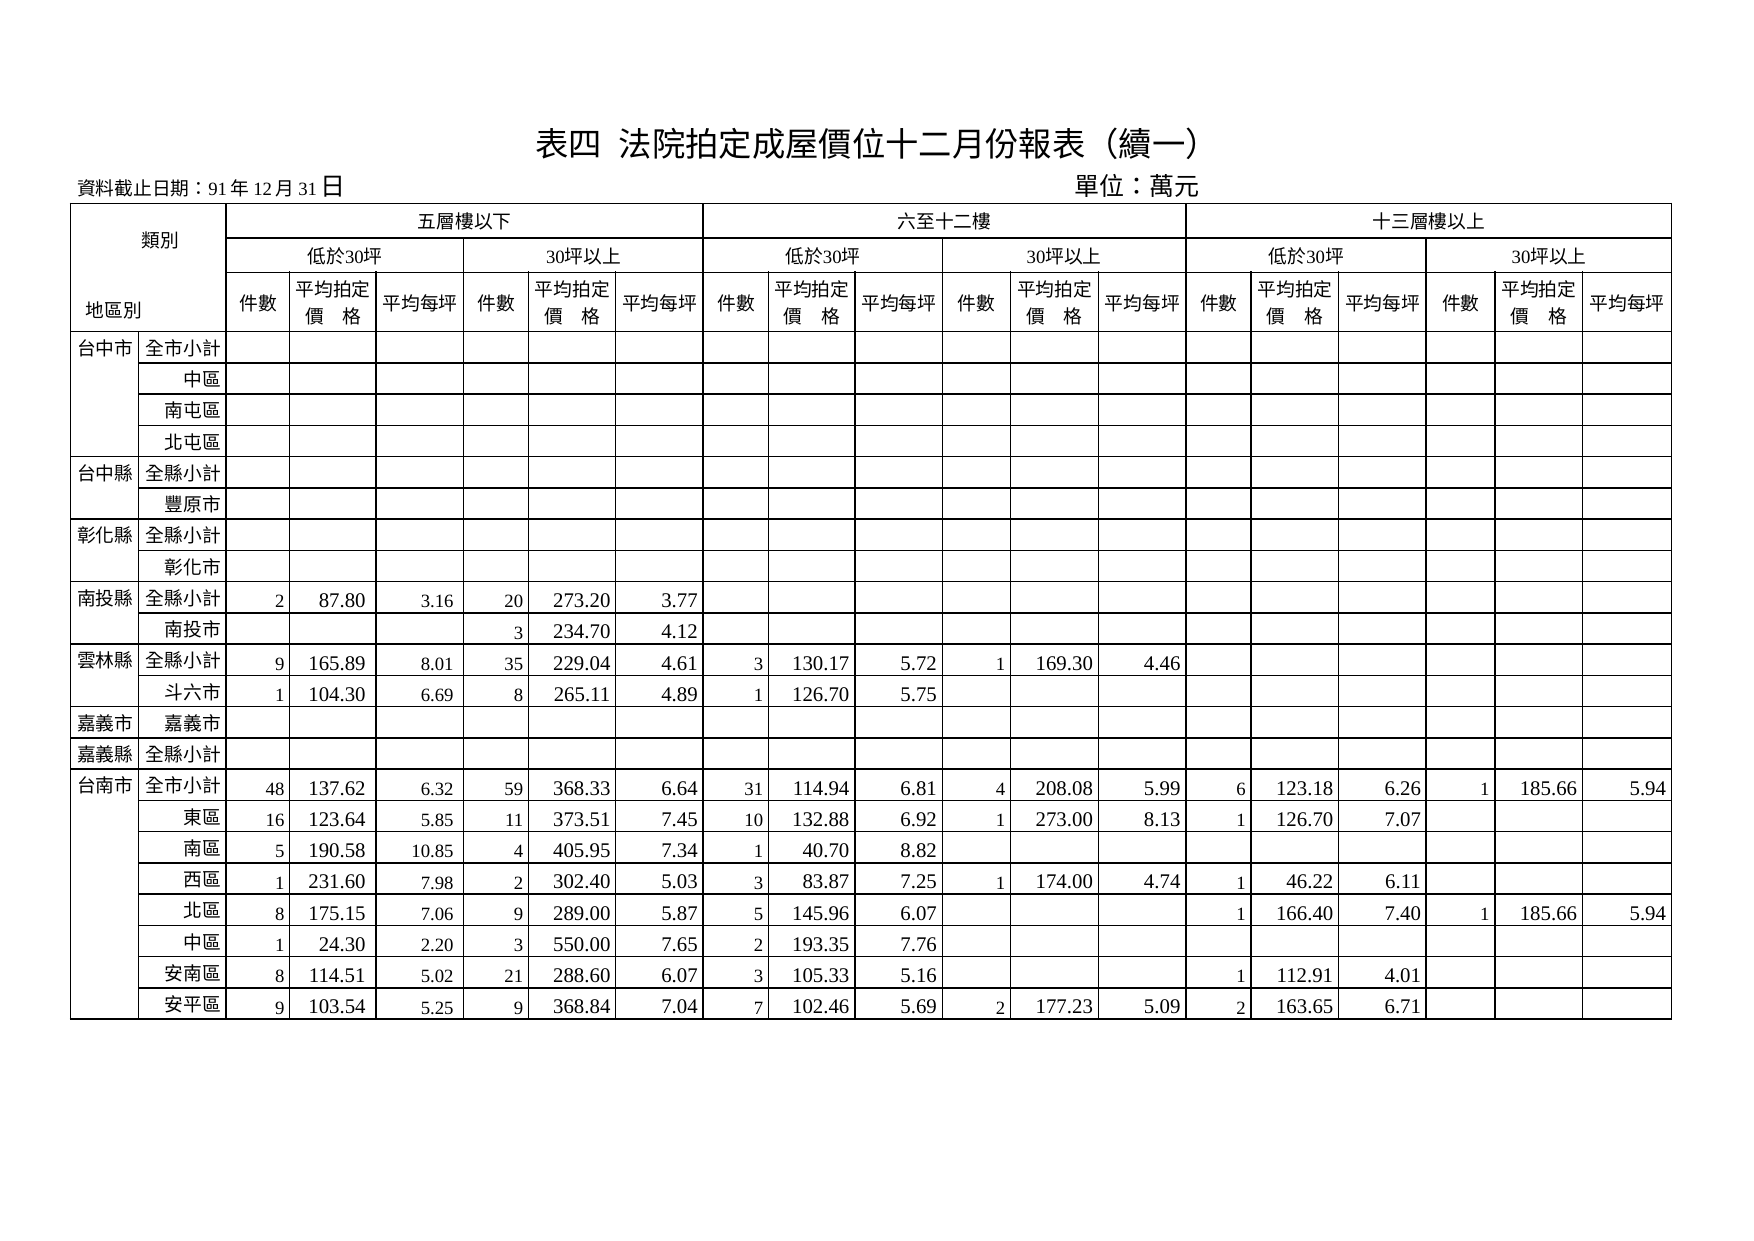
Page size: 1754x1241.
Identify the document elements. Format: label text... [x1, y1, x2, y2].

table_cell [1099, 426, 1185, 456]
table_cell [1339, 551, 1425, 581]
table_cell 126.70 [769, 676, 854, 706]
table_cell [1583, 520, 1671, 549]
table_cell [464, 520, 528, 549]
table_cell [1583, 957, 1671, 987]
table_cell [1011, 520, 1098, 549]
table_cell [1187, 645, 1250, 674]
table_cell 4.01 [1339, 957, 1425, 987]
table_cell [1496, 926, 1582, 956]
table_header 五層樓以下 [227, 204, 702, 237]
table_cell [704, 332, 768, 362]
table_cell [769, 364, 854, 393]
table_cell [1099, 957, 1185, 987]
table_cell [1427, 989, 1494, 1018]
table_cell 4.61 [616, 645, 702, 674]
table_cell 7.45 [616, 801, 702, 831]
table_cell 平均拍定價 格 [1496, 273, 1582, 331]
table_cell [1187, 520, 1250, 549]
table_cell [377, 614, 463, 643]
table_cell [1187, 426, 1250, 456]
table_cell [704, 582, 768, 612]
table_cell [1496, 645, 1582, 674]
table_cell [856, 614, 942, 643]
table_cell 1 [1187, 801, 1250, 831]
table_cell 112.91 [1252, 957, 1338, 987]
table_cell [227, 551, 289, 581]
table_cell 嘉義市 [139, 707, 225, 737]
table_cell 163.65 [1252, 989, 1338, 1018]
table_cell 185.66 [1496, 770, 1582, 799]
table_cell 3 [704, 957, 768, 987]
table_cell [1339, 582, 1425, 612]
table_cell 西區 [139, 864, 225, 893]
table_cell [943, 676, 1010, 706]
table_cell 30坪以上 [1427, 239, 1671, 271]
table_cell 1 [1427, 770, 1494, 799]
table_cell [1427, 864, 1494, 893]
table_cell [943, 832, 1010, 862]
table_cell [1427, 489, 1494, 518]
table_cell [1339, 707, 1425, 737]
table_header 類別 地區別 [71, 204, 225, 331]
table_cell [1583, 457, 1671, 487]
table_cell [1583, 395, 1671, 424]
table_cell 平均每坪 [856, 273, 942, 331]
table_cell [377, 551, 463, 581]
table_cell [290, 614, 375, 643]
table_cell [856, 332, 942, 362]
table_cell [1099, 676, 1185, 706]
table_cell [464, 707, 528, 737]
table_cell [290, 364, 375, 393]
table_cell 全縣小計 [139, 520, 225, 549]
table_cell [1496, 707, 1582, 737]
table_cell [290, 551, 375, 581]
table_cell 123.64 [290, 801, 375, 831]
table_cell [227, 457, 289, 487]
table_cell [1099, 707, 1185, 737]
table_cell [769, 614, 854, 643]
table_cell 2 [227, 582, 289, 612]
table_cell [1187, 457, 1250, 487]
table_cell 1 [943, 645, 1010, 674]
table_cell [529, 364, 615, 393]
table_cell [1187, 364, 1250, 393]
table_cell [377, 395, 463, 424]
table_cell [1583, 489, 1671, 518]
table_cell [1011, 395, 1098, 424]
table_cell 208.08 [1011, 770, 1098, 799]
table_cell 8.82 [856, 832, 942, 862]
table_cell [1252, 395, 1338, 424]
table_cell [943, 707, 1010, 737]
table_cell 9 [464, 895, 528, 924]
table_cell 35 [464, 645, 528, 674]
table_header 六至十二樓 [704, 204, 1185, 237]
table_cell 5.94 [1583, 770, 1671, 799]
table_cell [529, 332, 615, 362]
table_cell [227, 332, 289, 362]
table_cell 104.30 [290, 676, 375, 706]
table_cell 中區 [139, 926, 225, 956]
table_cell 273.00 [1011, 801, 1098, 831]
table_cell 6.07 [856, 895, 942, 924]
table_cell [464, 739, 528, 768]
table_cell [290, 707, 375, 737]
table_cell [856, 520, 942, 549]
table_cell [1496, 426, 1582, 456]
table_cell [1252, 426, 1338, 456]
table_cell 4.46 [1099, 645, 1185, 674]
table_cell [71, 956, 138, 987]
table_cell [704, 739, 768, 768]
table_cell [71, 893, 138, 924]
table_cell 9 [227, 989, 289, 1018]
table_cell 114.51 [290, 957, 375, 987]
table_cell 10.85 [377, 832, 463, 862]
table_cell [1427, 457, 1494, 487]
table_cell 5.03 [616, 864, 702, 893]
table_cell 21 [464, 957, 528, 987]
table_cell [1339, 364, 1425, 393]
table_cell 南區 [139, 832, 225, 862]
table_cell [464, 457, 528, 487]
table_cell 5.99 [1099, 770, 1185, 799]
table_cell [1583, 551, 1671, 581]
table_cell 83.87 [769, 864, 854, 893]
table_cell 台中縣 [71, 457, 138, 487]
table_cell 5.09 [1099, 989, 1185, 1018]
table_cell 全縣小計 [139, 645, 225, 674]
table_cell 平均拍定價 格 [1011, 273, 1098, 331]
table_cell 103.54 [290, 989, 375, 1018]
table_cell [1187, 676, 1250, 706]
table_cell [769, 489, 854, 518]
table_cell 6.64 [616, 770, 702, 799]
table_cell [71, 550, 138, 581]
table_cell [1011, 426, 1098, 456]
table_cell 289.00 [529, 895, 615, 924]
table_cell [1339, 489, 1425, 518]
table_cell [1339, 614, 1425, 643]
table_cell [1011, 614, 1098, 643]
table_cell [943, 614, 1010, 643]
table_cell [1583, 645, 1671, 674]
table_cell [1427, 520, 1494, 549]
table_cell [464, 364, 528, 393]
table_cell [616, 457, 702, 487]
table_cell 46.22 [1252, 864, 1338, 893]
table_cell 185.66 [1496, 895, 1582, 924]
table_cell 8.13 [1099, 801, 1185, 831]
table_cell 20 [464, 582, 528, 612]
table_cell 87.80 [290, 582, 375, 612]
table_cell [464, 426, 528, 456]
table_cell 1 [704, 832, 768, 862]
table_cell 31 [704, 770, 768, 799]
table_cell 550.00 [529, 926, 615, 956]
table_cell 全市小計 [139, 332, 225, 362]
table_cell 全縣小計 [139, 582, 225, 612]
table_cell [1583, 864, 1671, 893]
table_cell [227, 395, 289, 424]
table_cell [290, 395, 375, 424]
table_cell [464, 551, 528, 581]
table_cell [1427, 957, 1494, 987]
table_cell [1583, 801, 1671, 831]
table_cell [1187, 551, 1250, 581]
table_cell [529, 489, 615, 518]
table_cell [1099, 332, 1185, 362]
table_cell [464, 332, 528, 362]
table_cell 彰化縣 [71, 520, 138, 549]
table_cell [1252, 457, 1338, 487]
table_cell [1339, 457, 1425, 487]
table_cell [1583, 364, 1671, 393]
table_cell 126.70 [1252, 801, 1338, 831]
table_cell [1011, 832, 1098, 862]
table_cell [1427, 645, 1494, 674]
table_cell 斗六市 [139, 676, 225, 706]
table_cell 30坪以上 [943, 239, 1185, 271]
table_cell [71, 425, 138, 456]
table_cell [1583, 707, 1671, 737]
table_cell [1427, 926, 1494, 956]
table_cell [1583, 989, 1671, 1018]
table_cell [1583, 614, 1671, 643]
table_cell [1252, 707, 1338, 737]
table_cell [1252, 551, 1338, 581]
table_cell [1252, 364, 1338, 393]
table_cell 平均每坪 [616, 273, 702, 331]
table_cell 平均每坪 [1339, 273, 1425, 331]
table_cell [704, 364, 768, 393]
table_cell [1427, 332, 1494, 362]
table_cell [1496, 332, 1582, 362]
table_cell 平均每坪 [1099, 273, 1185, 331]
table_cell [704, 426, 768, 456]
table_cell [1252, 832, 1338, 862]
table_cell 123.18 [1252, 770, 1338, 799]
table_cell [1187, 489, 1250, 518]
table_cell 16 [227, 801, 289, 831]
table_cell [71, 987, 138, 1018]
table_cell 雲林縣 [71, 645, 138, 674]
table_cell [71, 612, 138, 643]
table_cell 5 [227, 832, 289, 862]
table_cell [1099, 395, 1185, 424]
table_cell [856, 551, 942, 581]
table_cell [1011, 489, 1098, 518]
table_cell [1496, 676, 1582, 706]
table_cell [227, 520, 289, 549]
table_cell [616, 489, 702, 518]
table_cell 7.98 [377, 864, 463, 893]
table_cell [1099, 895, 1185, 924]
table_cell 6.07 [616, 957, 702, 987]
table_cell [1427, 676, 1494, 706]
table_cell [1339, 426, 1425, 456]
table_cell [769, 551, 854, 581]
table_cell 低於30坪 [1187, 239, 1425, 271]
table_cell [704, 614, 768, 643]
table_cell [1496, 739, 1582, 768]
table_cell 2 [1187, 989, 1250, 1018]
table_cell [1339, 832, 1425, 862]
table_cell 南屯區 [139, 395, 225, 424]
table_cell 5.75 [856, 676, 942, 706]
table_cell 件數 [1187, 273, 1250, 331]
table_cell [1187, 739, 1250, 768]
table_cell 1 [227, 926, 289, 956]
table_cell [1252, 489, 1338, 518]
table_cell 59 [464, 770, 528, 799]
table_cell 件數 [943, 273, 1010, 331]
table_cell [1099, 614, 1185, 643]
table_cell [704, 707, 768, 737]
table_cell 南投縣 [71, 582, 138, 612]
table_cell [71, 862, 138, 893]
table_cell 174.00 [1011, 864, 1098, 893]
table_cell 265.11 [529, 676, 615, 706]
table_cell 1 [1187, 957, 1250, 987]
table_cell 北屯區 [139, 426, 225, 456]
table_cell [290, 332, 375, 362]
table_cell 5.72 [856, 645, 942, 674]
table_cell [1339, 926, 1425, 956]
table_cell [1011, 582, 1098, 612]
table_cell [290, 489, 375, 518]
table_cell [1583, 739, 1671, 768]
table_cell 1 [227, 864, 289, 893]
table_cell [943, 895, 1010, 924]
table_cell 8.01 [377, 645, 463, 674]
table_cell [856, 582, 942, 612]
table_cell [464, 395, 528, 424]
table_cell [227, 489, 289, 518]
table_cell 全市小計 [139, 770, 225, 799]
table_cell [1099, 832, 1185, 862]
table_cell [1427, 739, 1494, 768]
table_cell [856, 707, 942, 737]
table_cell [616, 395, 702, 424]
table_cell 7.04 [616, 989, 702, 1018]
table_cell [616, 551, 702, 581]
table_cell 5.25 [377, 989, 463, 1018]
table_cell [769, 582, 854, 612]
table_cell [1339, 676, 1425, 706]
table_cell 安平區 [139, 989, 225, 1018]
table_cell [1427, 614, 1494, 643]
table_cell 平均拍定價 格 [769, 273, 854, 331]
table_cell 4 [464, 832, 528, 862]
table_cell 北區 [139, 895, 225, 924]
table_cell 9 [464, 989, 528, 1018]
table_cell 190.58 [290, 832, 375, 862]
table_cell [71, 800, 138, 831]
table_cell [377, 426, 463, 456]
table_cell [1427, 395, 1494, 424]
table_cell 132.88 [769, 801, 854, 831]
table_cell [856, 739, 942, 768]
table_cell [1496, 614, 1582, 643]
table_cell 2 [464, 864, 528, 893]
table_cell [1099, 520, 1185, 549]
table_cell [290, 457, 375, 487]
table_cell 件數 [227, 273, 289, 331]
table_cell [529, 457, 615, 487]
table_cell 平均每坪 [1583, 273, 1671, 331]
table_cell 114.94 [769, 770, 854, 799]
table_cell [1496, 551, 1582, 581]
table_cell 5.69 [856, 989, 942, 1018]
table_cell [529, 520, 615, 549]
table_cell 105.33 [769, 957, 854, 987]
table_cell [1099, 489, 1185, 518]
table_cell [1427, 364, 1494, 393]
table_cell 平均拍定價 格 [1252, 273, 1338, 331]
table_cell 5.16 [856, 957, 942, 987]
table_cell [1187, 614, 1250, 643]
table_cell 165.89 [290, 645, 375, 674]
table_cell 豐原市 [139, 489, 225, 518]
table_cell [616, 520, 702, 549]
table_cell 1 [943, 864, 1010, 893]
table_cell [71, 362, 138, 393]
table_cell [1427, 832, 1494, 862]
table_cell 405.95 [529, 832, 615, 862]
table_cell [856, 426, 942, 456]
table_cell 137.62 [290, 770, 375, 799]
table_cell 中區 [139, 364, 225, 393]
table_cell [943, 582, 1010, 612]
table_cell 3 [464, 614, 528, 643]
table_cell [1496, 957, 1582, 987]
table_cell [1583, 582, 1671, 612]
table_cell 6.69 [377, 676, 463, 706]
table_cell [943, 457, 1010, 487]
table_cell [1187, 395, 1250, 424]
table_cell 台中市 [71, 332, 138, 362]
table_cell [1583, 332, 1671, 362]
text 表四 法院拍定成屋價位十二月份報表（續一） [77, 118, 1677, 166]
table_cell [943, 395, 1010, 424]
table_cell [1252, 614, 1338, 643]
table_cell 5.02 [377, 957, 463, 987]
table_cell 彰化市 [139, 551, 225, 581]
table_cell [769, 395, 854, 424]
table_cell [377, 332, 463, 362]
table_cell 169.30 [1011, 645, 1098, 674]
table_cell 平均每坪 [377, 273, 463, 331]
table_cell [1427, 426, 1494, 456]
table_cell [529, 395, 615, 424]
table_cell [290, 739, 375, 768]
table_cell 台南市 [71, 770, 138, 799]
table_cell [856, 457, 942, 487]
table_cell 11 [464, 801, 528, 831]
table_cell [769, 426, 854, 456]
table_cell [71, 925, 138, 956]
table_cell [1252, 520, 1338, 549]
table_cell [1099, 551, 1185, 581]
table_cell 193.35 [769, 926, 854, 956]
table_cell [1583, 926, 1671, 956]
table_cell 1 [704, 676, 768, 706]
table_cell [1011, 895, 1098, 924]
table_cell [1252, 739, 1338, 768]
table_cell [1496, 457, 1582, 487]
table_cell [227, 364, 289, 393]
table_cell [616, 426, 702, 456]
table_cell [1339, 520, 1425, 549]
table_cell 全縣小計 [139, 739, 225, 768]
table_cell [1496, 582, 1582, 612]
table_cell [71, 675, 138, 706]
table_cell [616, 364, 702, 393]
table_cell [1011, 551, 1098, 581]
table_cell [704, 457, 768, 487]
table_cell 2.20 [377, 926, 463, 956]
table_cell 302.40 [529, 864, 615, 893]
table_cell [377, 739, 463, 768]
table_cell 嘉義市 [71, 707, 138, 737]
table_cell 6.92 [856, 801, 942, 831]
table_cell [1252, 926, 1338, 956]
table_cell [704, 395, 768, 424]
table_cell 6.81 [856, 770, 942, 799]
table_cell [943, 332, 1010, 362]
table_cell 南投市 [139, 614, 225, 643]
table_cell [1252, 676, 1338, 706]
table_cell [71, 831, 138, 862]
table_cell [1496, 364, 1582, 393]
table_cell [377, 520, 463, 549]
table_cell [227, 426, 289, 456]
table_cell [1496, 832, 1582, 862]
table_cell 7.07 [1339, 801, 1425, 831]
table_cell [1496, 989, 1582, 1018]
table_cell 229.04 [529, 645, 615, 674]
table_cell [616, 707, 702, 737]
table_cell 1 [1187, 895, 1250, 924]
table_header 十三層樓以上 [1187, 204, 1671, 237]
table_cell [1427, 551, 1494, 581]
table_cell [943, 926, 1010, 956]
table_cell [1427, 707, 1494, 737]
table_cell [943, 489, 1010, 518]
table_cell 6.11 [1339, 864, 1425, 893]
table_cell [377, 489, 463, 518]
table_cell 低於30坪 [227, 239, 463, 271]
table_cell 8 [464, 676, 528, 706]
table_cell 平均拍定價 格 [290, 273, 375, 331]
table_cell [1339, 645, 1425, 674]
table_cell [769, 707, 854, 737]
table_cell 1 [227, 676, 289, 706]
table_cell [1339, 332, 1425, 362]
table_cell 30坪以上 [464, 239, 702, 271]
table_cell [529, 551, 615, 581]
table_cell [290, 426, 375, 456]
table_cell 24.30 [290, 926, 375, 956]
table_cell 4.74 [1099, 864, 1185, 893]
table_cell 8 [227, 895, 289, 924]
table_cell 175.15 [290, 895, 375, 924]
table_cell [1099, 926, 1185, 956]
table_cell 全縣小計 [139, 457, 225, 487]
table_cell [1011, 364, 1098, 393]
table_cell 5.94 [1583, 895, 1671, 924]
table_cell [227, 707, 289, 737]
table_cell [704, 520, 768, 549]
table_cell [377, 364, 463, 393]
table_cell [943, 739, 1010, 768]
table_cell [943, 426, 1010, 456]
table_cell [1011, 457, 1098, 487]
table_cell [227, 739, 289, 768]
table_cell 6.26 [1339, 770, 1425, 799]
table_cell [943, 520, 1010, 549]
table_cell 3 [704, 864, 768, 893]
table_cell 5 [704, 895, 768, 924]
table_cell 166.40 [1252, 895, 1338, 924]
table_cell [1583, 676, 1671, 706]
table_cell [704, 489, 768, 518]
table_cell 368.84 [529, 989, 615, 1018]
table_cell 7.25 [856, 864, 942, 893]
table_cell 嘉義縣 [71, 739, 138, 768]
table_cell [1011, 707, 1098, 737]
table_cell 145.96 [769, 895, 854, 924]
table_cell 7.34 [616, 832, 702, 862]
table_cell 5.87 [616, 895, 702, 924]
table_cell [943, 364, 1010, 393]
table_cell 9 [227, 645, 289, 674]
table_cell [856, 395, 942, 424]
table_cell 48 [227, 770, 289, 799]
table_cell [1011, 676, 1098, 706]
table_cell 1 [1427, 895, 1494, 924]
table_cell 4.89 [616, 676, 702, 706]
table_cell 安南區 [139, 957, 225, 987]
table_cell 2 [704, 926, 768, 956]
table_cell 40.70 [769, 832, 854, 862]
table_cell 1 [1187, 864, 1250, 893]
table_cell [71, 487, 138, 518]
table_cell [1187, 926, 1250, 956]
table_cell [529, 739, 615, 768]
table_cell 7.76 [856, 926, 942, 956]
table_cell [71, 393, 138, 424]
table_cell [616, 739, 702, 768]
table_cell [1187, 832, 1250, 862]
table_cell [1496, 864, 1582, 893]
table_cell [1583, 832, 1671, 862]
table_cell [464, 489, 528, 518]
table_cell [377, 707, 463, 737]
table_cell [704, 551, 768, 581]
table_cell 288.60 [529, 957, 615, 987]
table_cell [1496, 520, 1582, 549]
table_cell 8 [227, 957, 289, 987]
table_cell 5.85 [377, 801, 463, 831]
table_cell [1583, 426, 1671, 456]
table_cell [1252, 332, 1338, 362]
table_cell 130.17 [769, 645, 854, 674]
table_cell 3.77 [616, 582, 702, 612]
table_cell [943, 957, 1010, 987]
table_cell [1099, 739, 1185, 768]
table_cell [227, 614, 289, 643]
table_cell 東區 [139, 801, 225, 831]
table_cell 102.46 [769, 989, 854, 1018]
table_cell 231.60 [290, 864, 375, 893]
table_cell 件數 [704, 273, 768, 331]
table_cell [1099, 457, 1185, 487]
table_cell 3.16 [377, 582, 463, 612]
table_cell [1427, 801, 1494, 831]
table_cell [1187, 582, 1250, 612]
table_cell 件數 [1427, 273, 1494, 331]
table_cell 7.65 [616, 926, 702, 956]
table_cell 273.20 [529, 582, 615, 612]
table_cell 373.51 [529, 801, 615, 831]
table_cell [1496, 489, 1582, 518]
table_cell [943, 551, 1010, 581]
table_cell 件數 [464, 273, 528, 331]
text 資料截止日期：91年12月31日 單位：萬元 [77, 166, 1677, 203]
table_cell [1011, 739, 1098, 768]
table_cell [769, 520, 854, 549]
table_cell [1011, 926, 1098, 956]
table_cell 4.12 [616, 614, 702, 643]
table_cell [769, 457, 854, 487]
table_cell [1187, 707, 1250, 737]
table_cell [1496, 395, 1582, 424]
table_cell 177.23 [1011, 989, 1098, 1018]
table_cell 4 [943, 770, 1010, 799]
table_cell [1339, 739, 1425, 768]
table_cell 234.70 [529, 614, 615, 643]
table_cell 6.71 [1339, 989, 1425, 1018]
table_cell [1099, 364, 1185, 393]
table_cell [856, 489, 942, 518]
table_cell 低於30坪 [704, 239, 942, 271]
table_cell [856, 364, 942, 393]
table_cell 10 [704, 801, 768, 831]
table_cell [1252, 582, 1338, 612]
table_cell 1 [943, 801, 1010, 831]
table_cell 7 [704, 989, 768, 1018]
table_cell [1011, 332, 1098, 362]
table_cell [1339, 395, 1425, 424]
table_cell [1427, 582, 1494, 612]
table_cell [769, 739, 854, 768]
table_cell [529, 426, 615, 456]
table_cell [1011, 957, 1098, 987]
table_cell [1496, 801, 1582, 831]
table_cell 平均拍定價 格 [529, 273, 615, 331]
table_cell [290, 520, 375, 549]
table_cell 2 [943, 989, 1010, 1018]
table_cell [1099, 582, 1185, 612]
table_cell 3 [704, 645, 768, 674]
table_cell 6.32 [377, 770, 463, 799]
table_cell 7.40 [1339, 895, 1425, 924]
table_cell [1252, 645, 1338, 674]
table_cell [529, 707, 615, 737]
table_cell [377, 457, 463, 487]
table_cell 6 [1187, 770, 1250, 799]
table_cell [769, 332, 854, 362]
table_cell [1187, 332, 1250, 362]
table_cell 7.06 [377, 895, 463, 924]
table_cell [616, 332, 702, 362]
table_cell 368.33 [529, 770, 615, 799]
table_cell 3 [464, 926, 528, 956]
